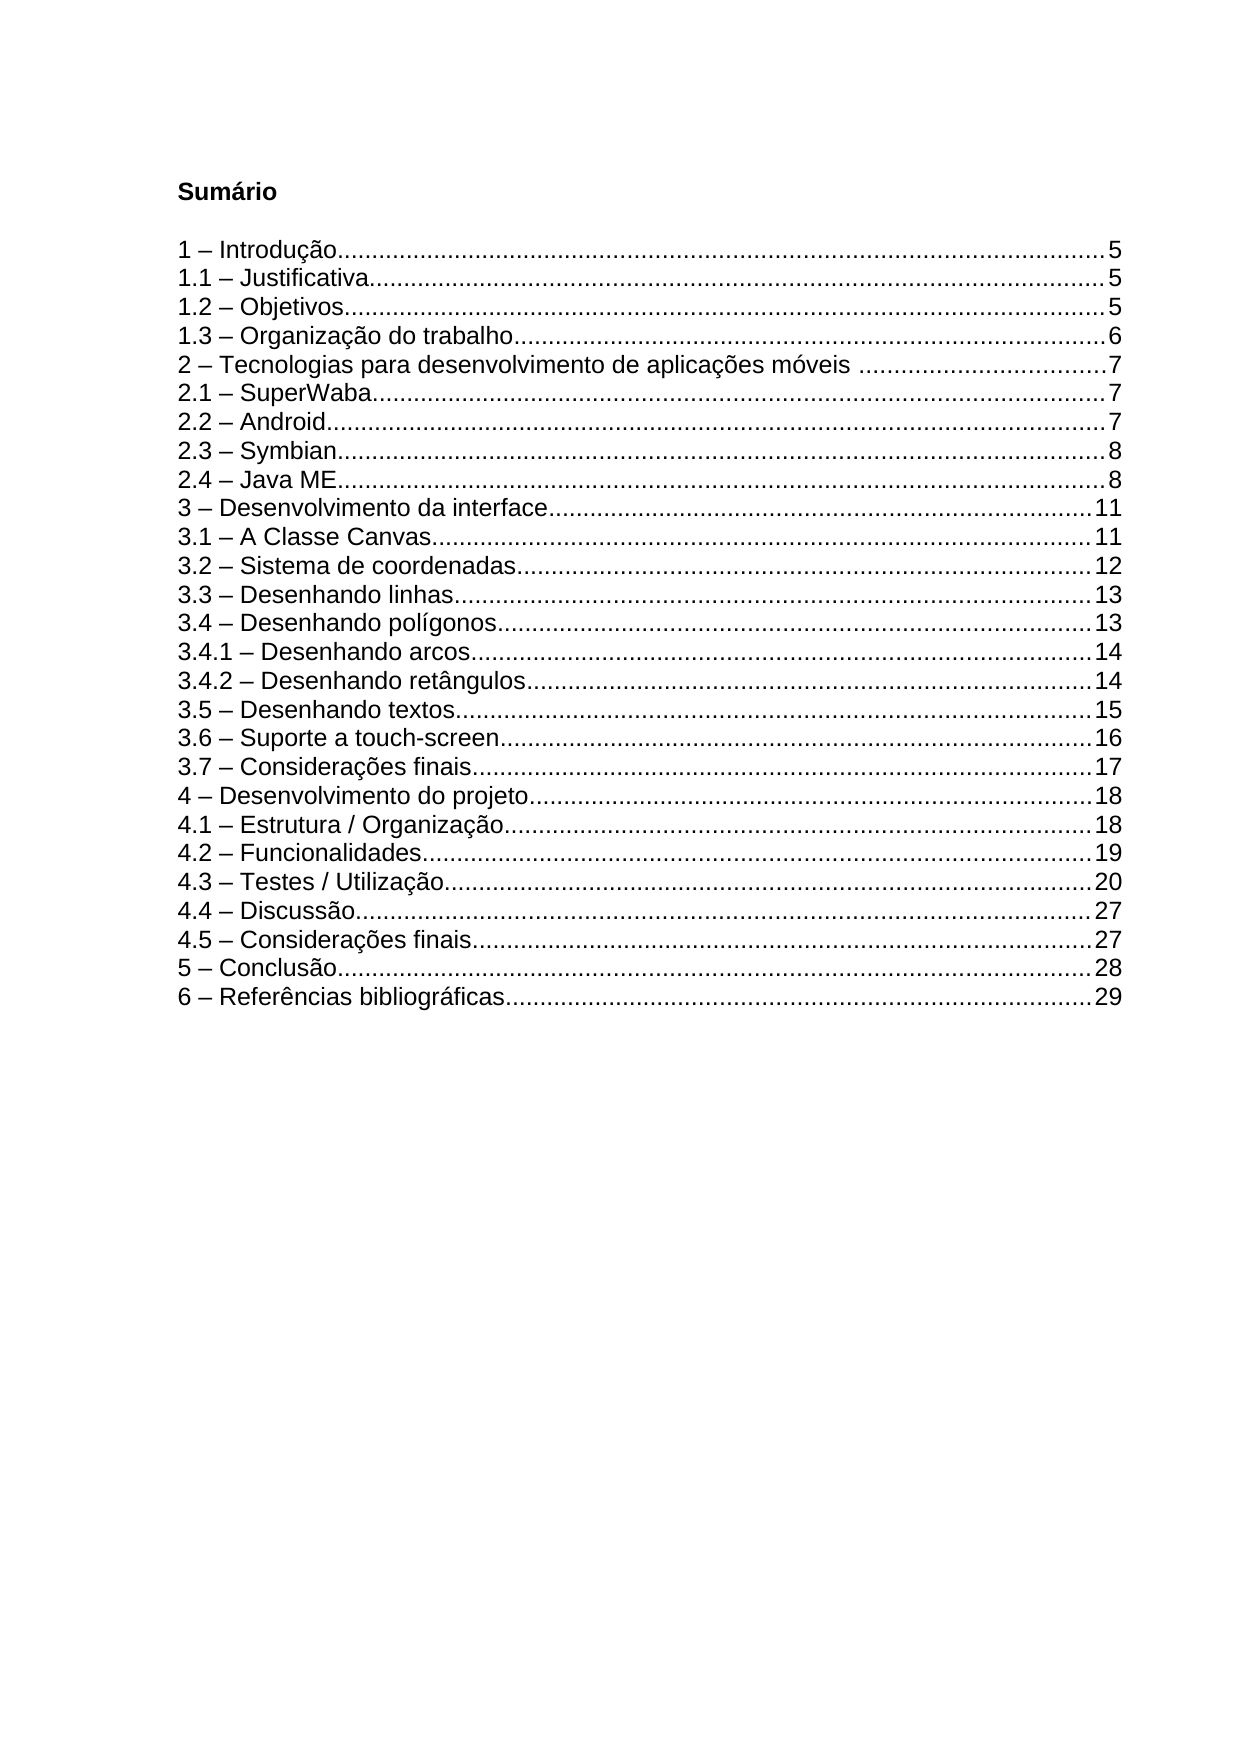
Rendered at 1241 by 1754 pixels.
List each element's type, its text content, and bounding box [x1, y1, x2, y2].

text 4.5 – Considerações finais 27 [177, 925, 1122, 953]
text 3.1 – A Classe Canvas 11 [177, 522, 1122, 551]
text 2.1 – SuperWaba 7 [177, 378, 1122, 407]
text 1.1 – Justificativa 5 [177, 263, 1122, 292]
text 2.2 – Android 7 [177, 407, 1122, 436]
text 3.4.1 – Desenhando arcos 14 [177, 637, 1122, 666]
text 4.2 – Funcionalidades 19 [177, 838, 1122, 867]
text 3.2 – Sistema de coordenadas 12 [177, 551, 1122, 580]
text 6 – Referências bibliográficas 29 [177, 982, 1122, 1011]
text 3.7 – Considerações finais 17 [177, 752, 1122, 781]
text 3 – Desenvolvimento da interface 11 [177, 493, 1122, 522]
text 3.4.2 – Desenhando retângulos 14 [177, 666, 1122, 695]
text 5 – Conclusão 28 [177, 953, 1122, 982]
text 4.1 – Estrutura / Organização 18 [177, 810, 1122, 838]
text 2.4 – Java ME 8 [177, 465, 1122, 493]
text 2 – Tecnologias para desenvolvimento de aplicações móveis 7 [177, 350, 1122, 378]
text 4.4 – Discussão 27 [177, 896, 1122, 925]
text 3.6 – Suporte a touch-screen 16 [177, 723, 1122, 752]
subtitle Sumário [177, 177, 1122, 206]
text 2.3 – Symbian 8 [177, 436, 1122, 465]
text 1.3 – Organização do trabalho 6 [177, 321, 1122, 350]
text 3.4 – Desenhando polígonos 13 [177, 608, 1122, 637]
text 1 – Introdução 5 [177, 235, 1122, 263]
text 4.3 – Testes / Utilização 20 [177, 867, 1122, 896]
text 3.5 – Desenhando textos 15 [177, 695, 1122, 723]
text 1.2 – Objetivos 5 [177, 292, 1122, 321]
text 3.3 – Desenhando linhas 13 [177, 580, 1122, 608]
text 4 – Desenvolvimento do projeto 18 [177, 781, 1122, 810]
